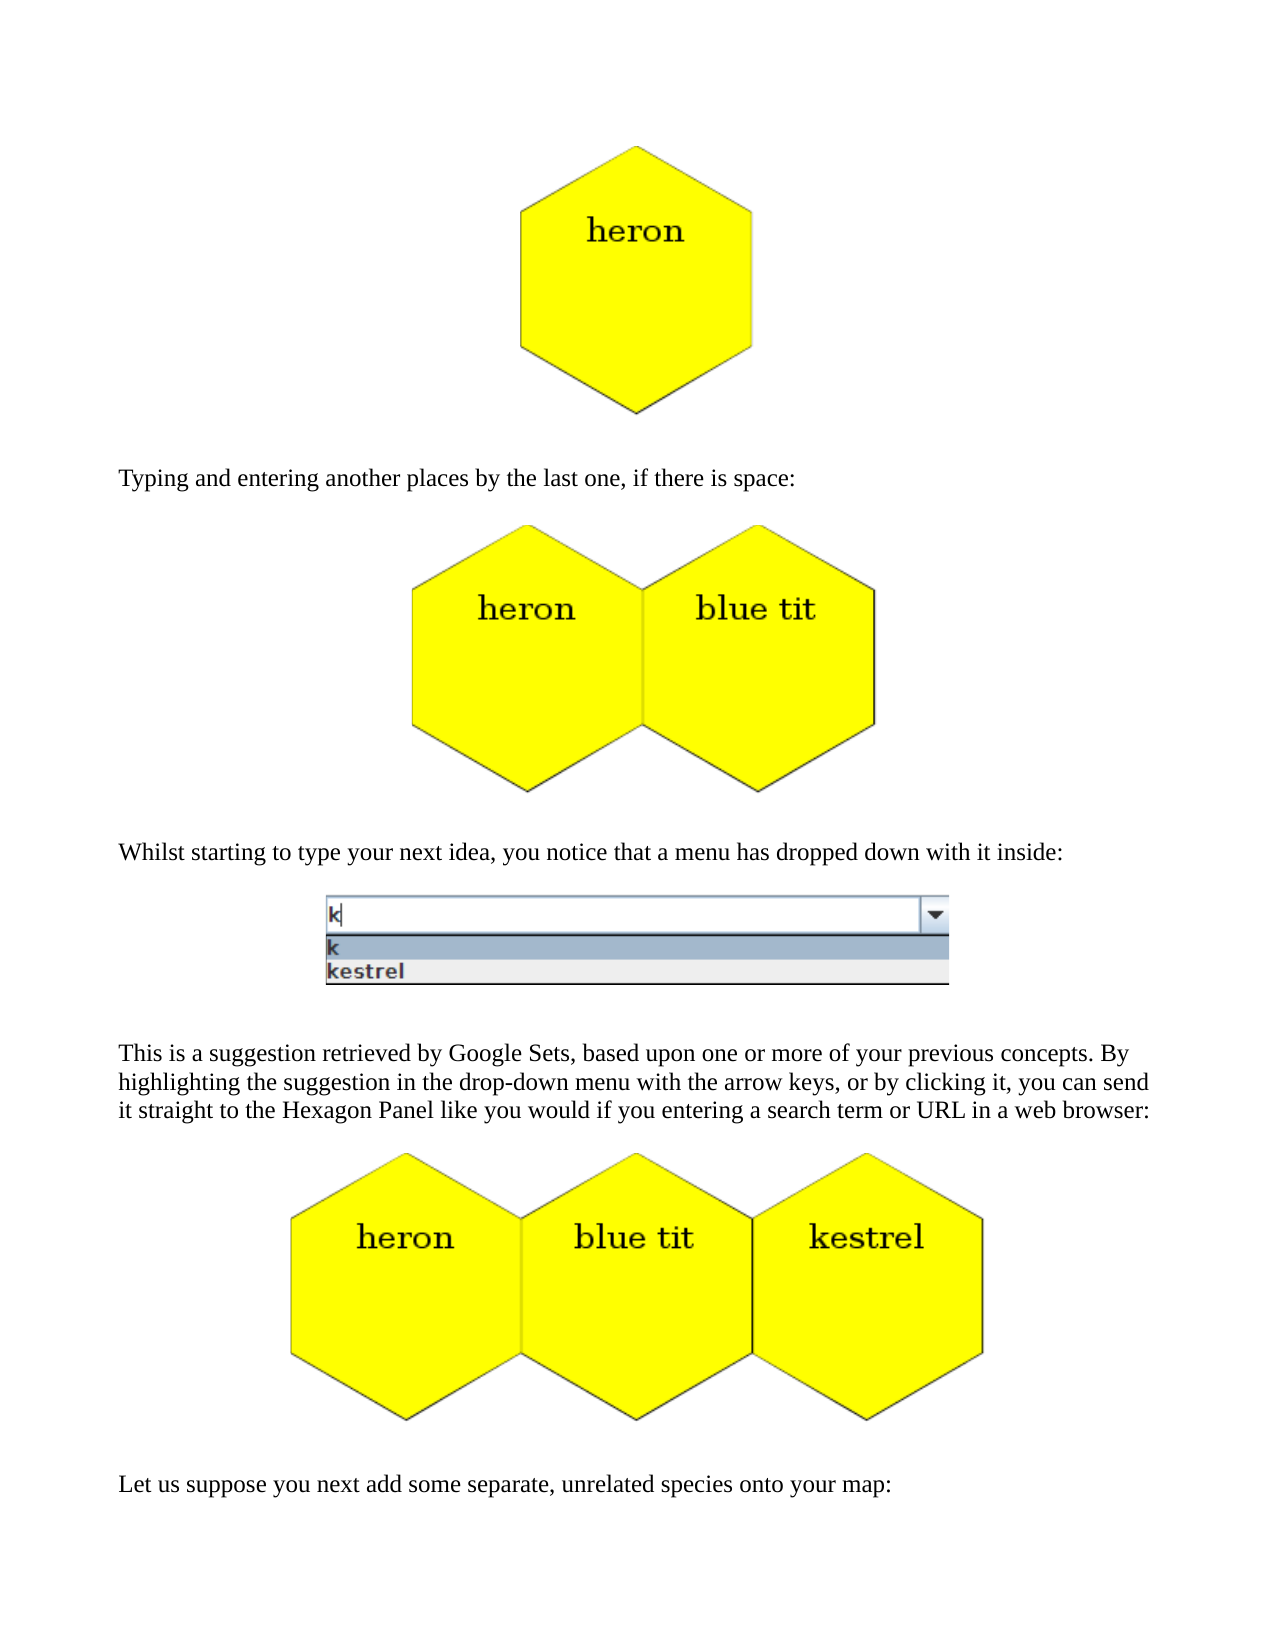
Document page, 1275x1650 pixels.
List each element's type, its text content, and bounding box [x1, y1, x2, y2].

picture [520, 146, 755, 416]
text Typing and entering another places by the last one, if there is space: [118, 463, 1157, 492]
text This is a suggestion retrieved by Google Sets, based upon one or more of your previous concepts. By highlighting the suggestion in the drop-down menu with the arrow keys, or by clicking it, you can send it straight to the Hexagon Panel like you would if you entering a search term or URL in a web browser: [118, 1038, 1157, 1124]
text Let us suppose you next add some separate, unrelated species onto your map: [118, 1469, 1157, 1498]
picture [411, 525, 883, 794]
picture [325, 894, 950, 985]
text Whilst starting to type your next idea, you notice that a menu has dropped down with it inside: [118, 837, 1157, 866]
picture [290, 1153, 985, 1424]
